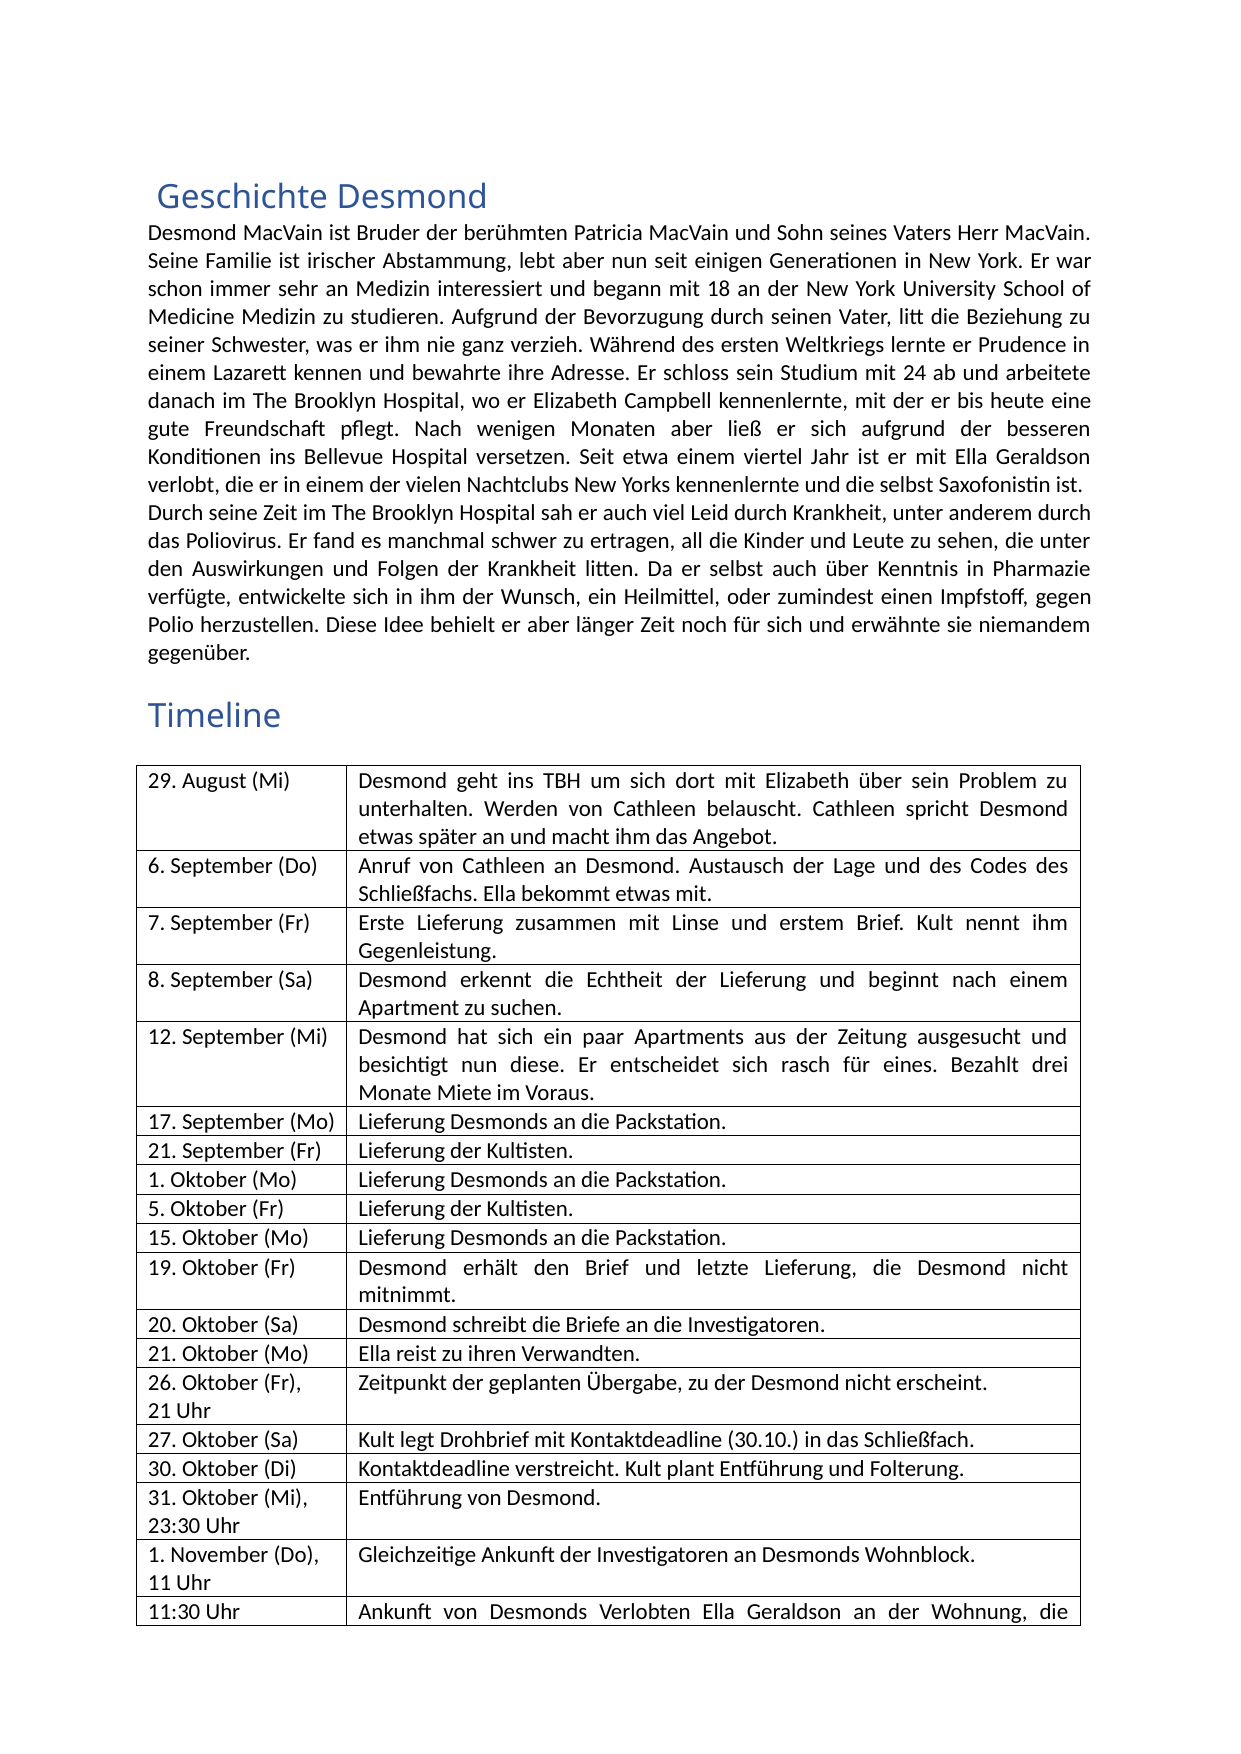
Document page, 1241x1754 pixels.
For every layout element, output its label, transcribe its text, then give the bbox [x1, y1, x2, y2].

table_cell 21. September (Fr) [137, 1136, 346, 1164]
table_cell Erste Lieferung zusammen mit Linse und erstem Brief. Kult nennt ihm Gegenleistung. [347, 908, 1080, 964]
table_cell Desmond schreibt die Briefe an die Investigatoren. [347, 1310, 1080, 1338]
table_cell 1. November (Do), 11 Uhr [137, 1540, 346, 1596]
table_header 29. August (Mi) [137, 766, 346, 850]
table_cell 30. Oktober (Di) [137, 1454, 346, 1482]
table_cell 12. September (Mi) [137, 1022, 346, 1106]
table_cell Lieferung der Kultisten. [347, 1136, 1080, 1164]
table_cell 1. Oktober (Mo) [137, 1165, 346, 1193]
table_cell Ella reist zu ihren Verwandten. [347, 1339, 1080, 1367]
text Durch seine Zeit im The Brooklyn Hospital sah er auch viel Leid durch Krankheit, unter anderem durch das Poliovirus. Er fand es manchmal schwer zu ertragen, all die Kinder und Leute zu sehen, die unter den Auswirkungen und Folgen der Krankheit litten. Da er selbst auch über Kenntnis in Pharmazie verfügte, entwickelte sich in ihm der Wunsch, ein Heilmittel, oder zumindest einen Impfstoff, gegen Polio herzustellen. Diese Idee behielt er aber länger Zeit noch für sich und erwähnte sie niemandem gegenüber. [148, 498, 1093, 666]
table_cell Anruf von Cathleen an Desmond. Austausch der Lage und des Codes des Schließfachs. Ella bekommt etwas mit. [347, 851, 1080, 907]
table_cell 7. September (Fr) [137, 908, 346, 964]
table_cell 27. Oktober (Sa) [137, 1425, 346, 1453]
table_cell 26. Oktober (Fr), 21 Uhr [137, 1368, 346, 1424]
table_cell Entführung von Desmond. [347, 1483, 1080, 1539]
table_cell Kontaktdeadline verstreicht. Kult plant Entführung und Folterung. [347, 1454, 1080, 1482]
table_cell 31. Oktober (Mi), 23:30 Uhr [137, 1483, 346, 1539]
table_cell Zeitpunkt der geplanten Übergabe, zu der Desmond nicht erscheint. [347, 1368, 1080, 1424]
table_cell Gleichzeitige Ankunft der Investigatoren an Desmonds Wohnblock. [347, 1540, 1080, 1596]
text Desmond MacVain ist Bruder der berühmten Patricia MacVain und Sohn seines Vaters Herr MacVain. Seine Familie ist irischer Abstammung, lebt aber nun seit einigen Generationen in New York. Er war schon immer sehr an Medizin interessiert und begann mit 18 an der New York University School of Medicine Medizin zu studieren. Aufgrund der Bevorzugung durch seinen Vater, litt die Beziehung zu seiner Schwester, was er ihm nie ganz verzieh. Während des ersten Weltkriegs lernte er Prudence in einem Lazarett kennen und bewahrte ihre Adresse. Er schloss sein Studium mit 24 ab und arbeitete danach im The Brooklyn Hospital, wo er Elizabeth Campbell kennenlernte, mit der er bis heute eine gute Freundschaft pflegt. Nach wenigen Monaten aber ließ er sich aufgrund der besseren Konditionen ins Bellevue Hospital versetzen. Seit etwa einem viertel Jahr ist er mit Ella Geraldson verlobt, die er in einem der vielen Nachtclubs New Yorks kennenlernte und die selbst Saxofonistin ist. [148, 218, 1093, 498]
table_cell Desmond erkennt die Echtheit der Lieferung und beginnt nach einem Apartment zu suchen. [347, 965, 1080, 1021]
table_cell 19. Oktober (Fr) [137, 1253, 346, 1309]
table_cell 21. Oktober (Mo) [137, 1339, 346, 1367]
table_cell Kult legt Drohbrief mit Kontaktdeadline (30.10.) in das Schließfach. [347, 1425, 1080, 1453]
table_cell Lieferung Desmonds an die Packstation. [347, 1224, 1080, 1252]
table_cell Desmond hat sich ein paar Apartments aus der Zeitung ausgesucht und besichtigt nun diese. Er entscheidet sich rasch für eines. Bezahlt drei Monate Miete im Voraus. [347, 1022, 1080, 1106]
table_cell Desmond erhält den Brief und letzte Lieferung, die Desmond nicht mitnimmt. [347, 1253, 1080, 1309]
table_cell 8. September (Sa) [137, 965, 346, 1021]
subtitle Timeline [148, 691, 1093, 737]
table_cell 20. Oktober (Sa) [137, 1310, 346, 1338]
table_cell 5. Oktober (Fr) [137, 1195, 346, 1222]
table_cell Lieferung der Kultisten. [347, 1195, 1080, 1222]
table_cell 6. September (Do) [137, 851, 346, 907]
table_cell 15. Oktober (Mo) [137, 1224, 346, 1252]
table_cell 17. September (Mo) [137, 1107, 346, 1135]
table_cell Lieferung Desmonds an die Packstation. [347, 1165, 1080, 1193]
subtitle Geschichte Desmond [148, 173, 1093, 218]
table_cell Lieferung Desmonds an die Packstation. [347, 1107, 1080, 1135]
table_cell Ankunft von Desmonds Verlobten Ella Geraldson an der Wohnung, die [347, 1597, 1080, 1625]
table_header Desmond geht ins TBH um sich dort mit Elizabeth über sein Problem zu unterhalten. Werden von Cathleen belauscht. Cathleen spricht Desmond etwas später an und macht ihm das Angebot. [347, 766, 1080, 850]
table_cell 11:30 Uhr [137, 1597, 346, 1625]
